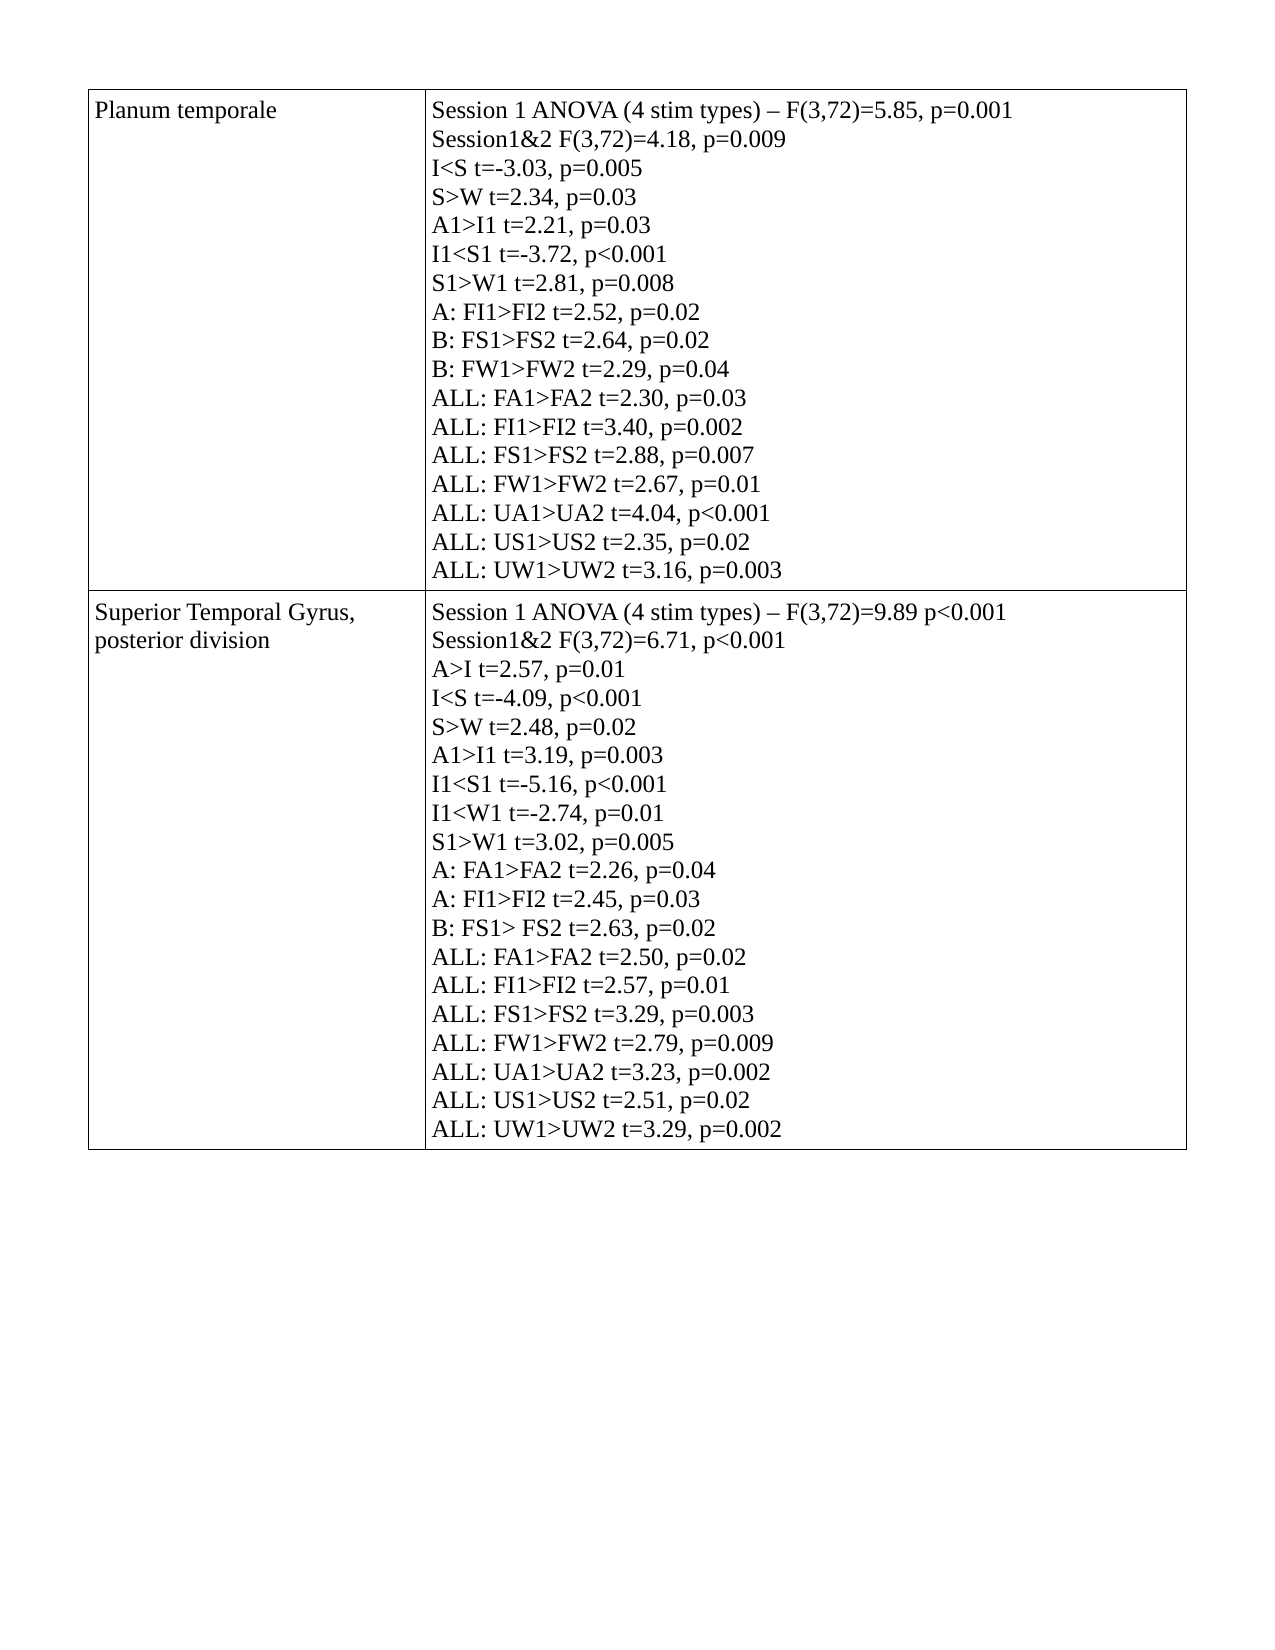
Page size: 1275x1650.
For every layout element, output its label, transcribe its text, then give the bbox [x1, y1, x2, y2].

table_cell Session 1 ANOVA (4 stim types) – F(3,72)=5.85, p=0.001 Session1&2 F(3,72)=4.18, p=0.009 I<S t=-3.03, p=0.005 S>W t=2.34, p=0.03 A1>I1 t=2.21, p=0.03 I1<S1 t=-3.72, p<0.001 S1>W1 t=2.81, p=0.008 A: FI1>FI2 t=2.52, p=0.02 B: FS1>FS2 t=2.64, p=0.02 B: FW1>FW2 t=2.29, p=0.04 ALL: FA1>FA2 t=2.30, p=0.03 ALL: FI1>FI2 t=3.40, p=0.002 ALL: FS1>FS2 t=2.88, p=0.007 ALL: FW1>FW2 t=2.67, p=0.01 ALL: UA1>UA2 t=4.04, p<0.001 ALL: US1>US2 t=2.35, p=0.02 ALL: UW1>UW2 t=3.16, p=0.003 [426, 90, 1186, 590]
table_cell Superior Temporal Gyrus, posterior division [89, 591, 425, 1148]
table_cell Session 1 ANOVA (4 stim types) – F(3,72)=9.89 p<0.001 Session1&2 F(3,72)=6.71, p<0.001 A>I t=2.57, p=0.01 I<S t=-4.09, p<0.001 S>W t=2.48, p=0.02 A1>I1 t=3.19, p=0.003 I1<S1 t=-5.16, p<0.001 I1<W1 t=-2.74, p=0.01 S1>W1 t=3.02, p=0.005 A: FA1>FA2 t=2.26, p=0.04 A: FI1>FI2 t=2.45, p=0.03 B: FS1> FS2 t=2.63, p=0.02 ALL: FA1>FA2 t=2.50, p=0.02 ALL: FI1>FI2 t=2.57, p=0.01 ALL: FS1>FS2 t=3.29, p=0.003 ALL: FW1>FW2 t=2.79, p=0.009 ALL: UA1>UA2 t=3.23, p=0.002 ALL: US1>US2 t=2.51, p=0.02 ALL: UW1>UW2 t=3.29, p=0.002 [426, 591, 1186, 1148]
table_cell Planum temporale [89, 90, 425, 590]
